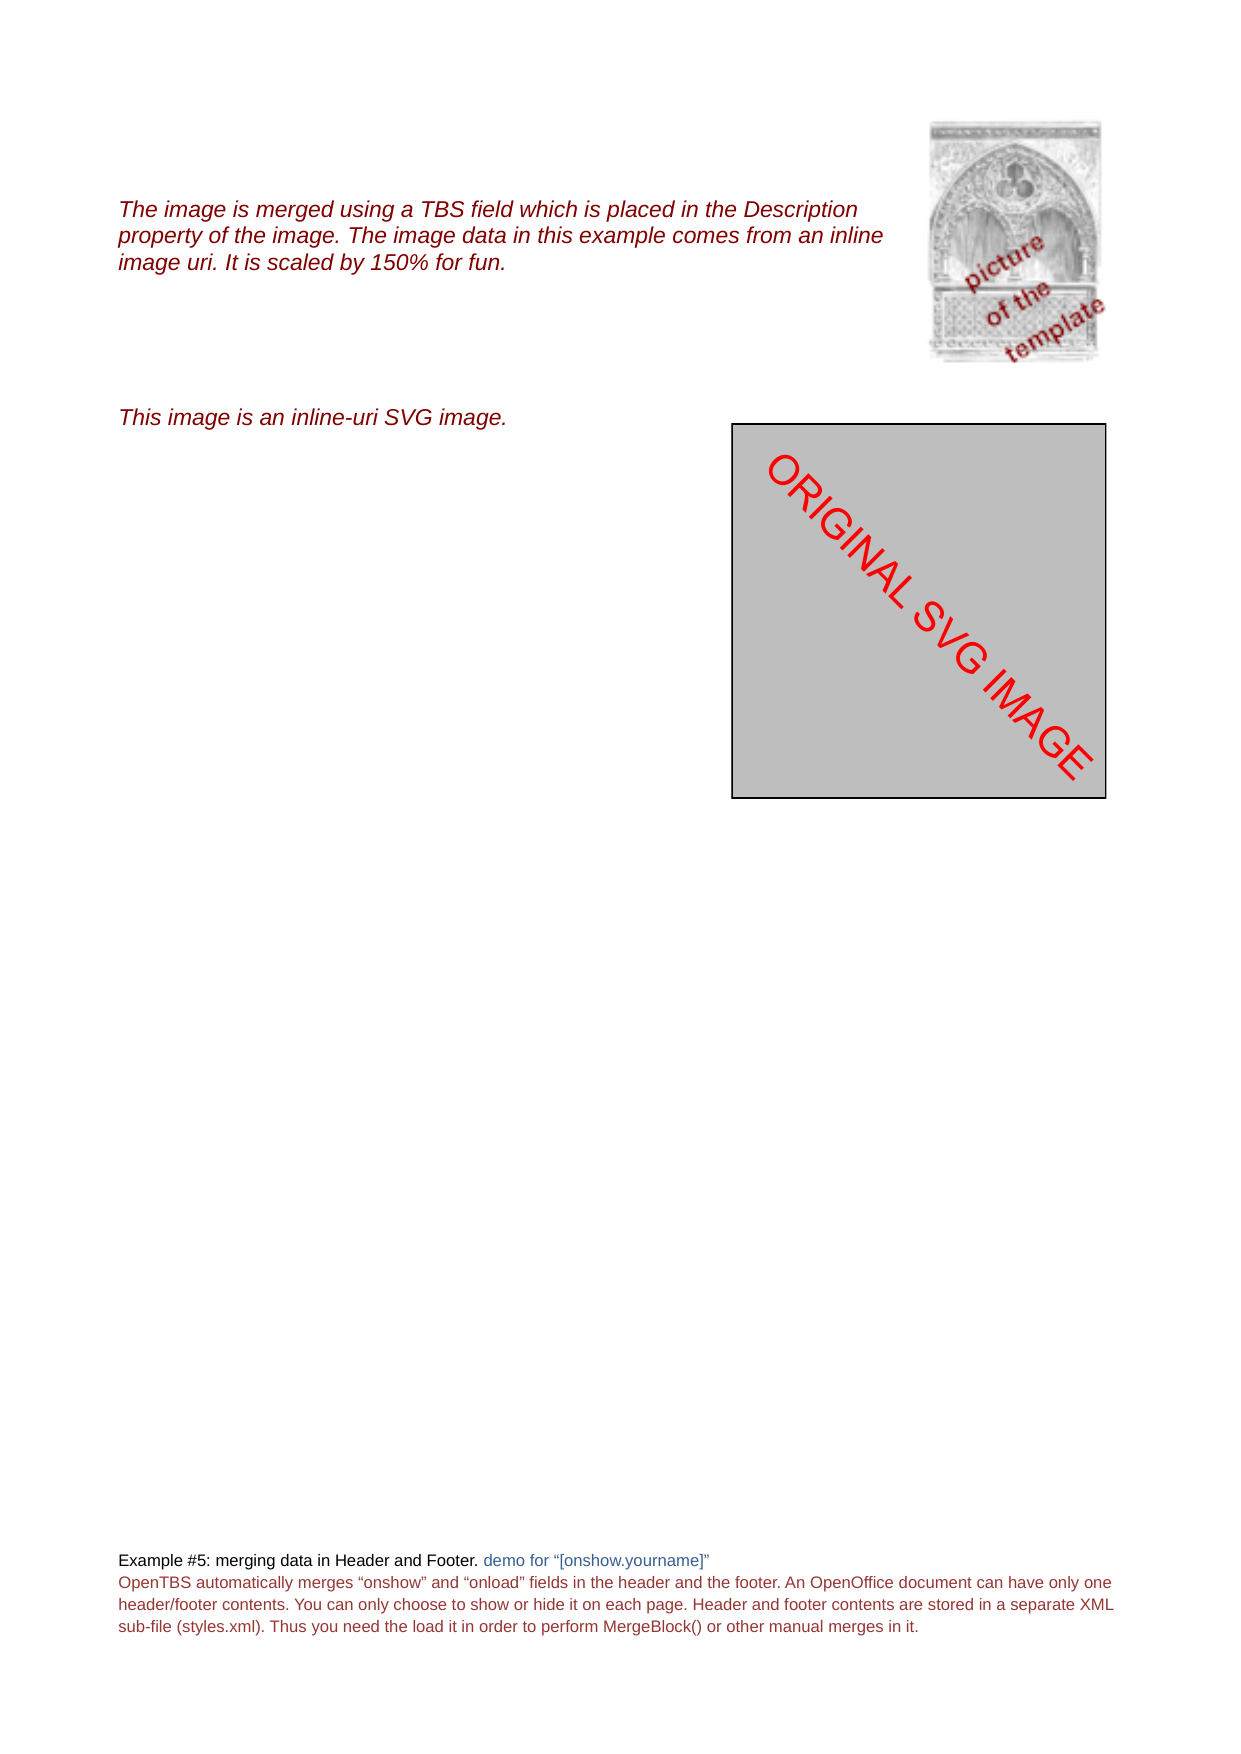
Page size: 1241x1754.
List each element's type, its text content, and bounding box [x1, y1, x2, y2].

picture [922, 119, 1108, 367]
text This image is an inline-uri SVG image. [118, 404, 1122, 430]
text The image is merged using a TBS field which is placed in the Description property of the image. The image data in this example comes from an inline image uri. It is scaled by 150% for fun. [118, 196, 922, 275]
